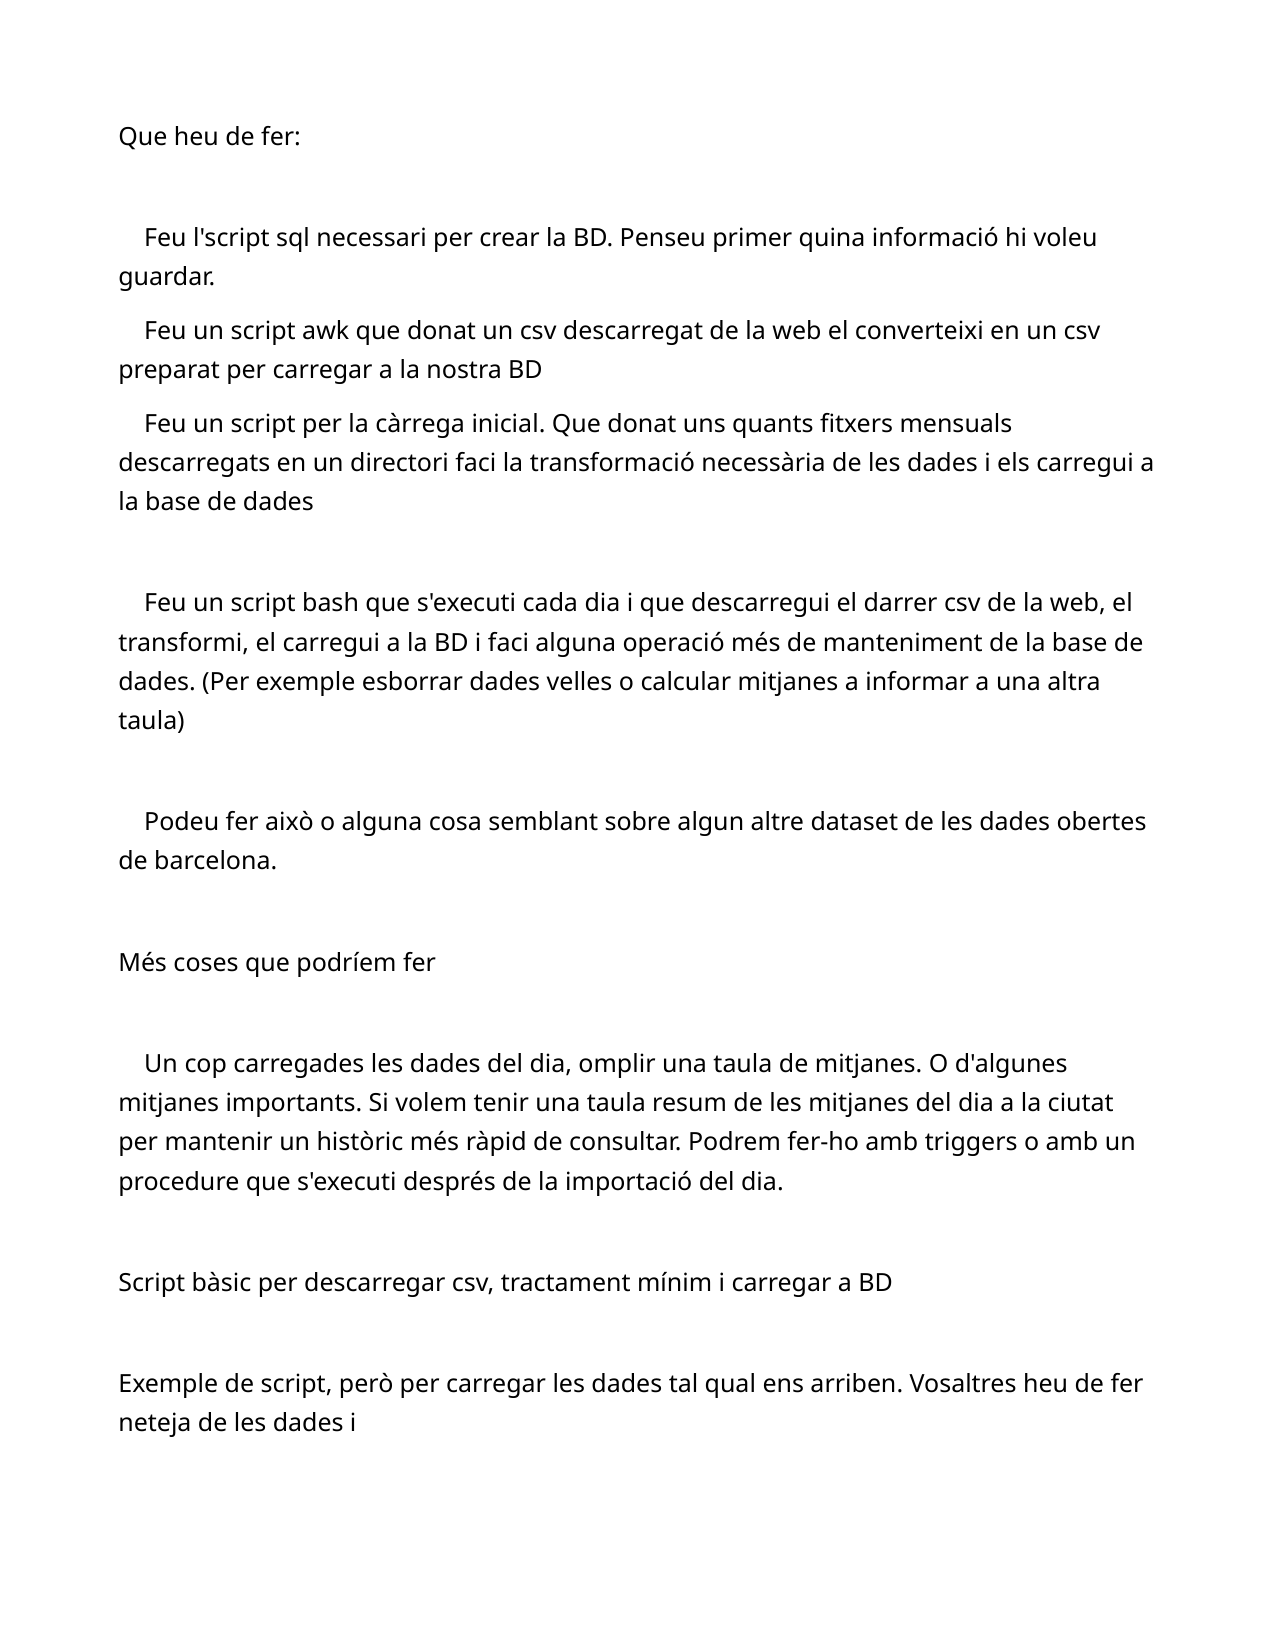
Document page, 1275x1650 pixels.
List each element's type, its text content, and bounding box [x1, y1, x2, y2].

table_header Que heu de fer: Feu l'script sql necessari per crear la BD. Penseu primer quina informació hi voleu guardar. Feu un script awk que donat un csv descarregat de la web el converteixi en un csv preparat per carregar a la nostra BD Feu un script per la càrrega inicial. Que donat uns quants fitxers mensuals descarregats en un directori faci la transformació necessària de les dades i els carregui a la base de dades Feu un script bash que s'executi cada dia i que descarregui el darrer csv de la web, el transformi, el carregui a la BD i faci alguna operació més de manteniment de la base de dades. (Per exemple esborrar dades velles o calcular mitjanes a informar a una altra taula) Podeu fer això o alguna cosa semblant sobre algun altre dataset de les dades obertes de barcelona. Més coses que podríem fer Un cop carregades les dades del dia, omplir una taula de mitjanes. O d'algunes mitjanes importants. Si volem tenir una taula resum de les mitjanes del dia a la ciutat per mantenir un històric més ràpid de consultar. Podrem fer-ho amb triggers o amb un procedure que s'executi després de la importació del dia. Script bàsic per descarregar csv, tractament mínim i carregar a BD Exemple de script, però per carregar les dades tal qual ens arriben. Vosaltres heu de fer neteja de les dades i [118, 118, 1157, 1532]
